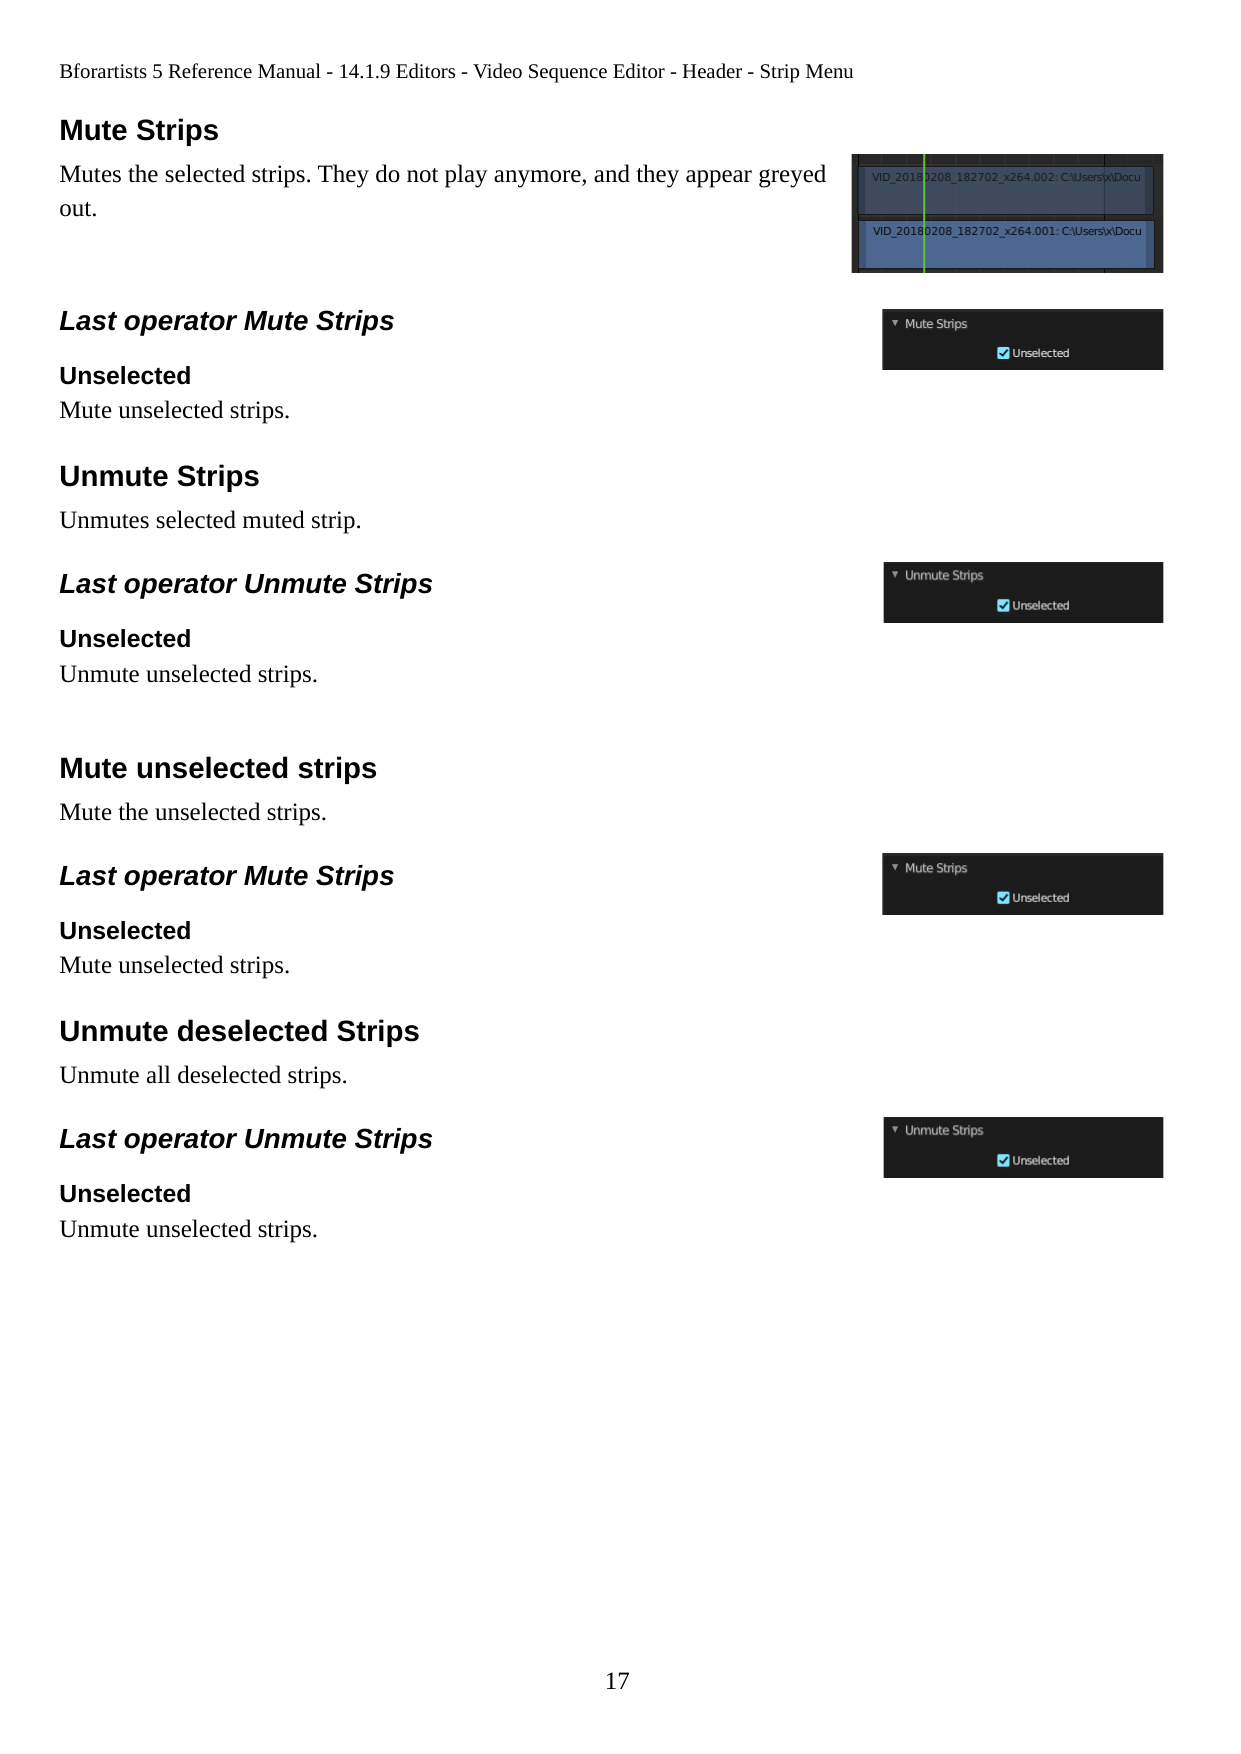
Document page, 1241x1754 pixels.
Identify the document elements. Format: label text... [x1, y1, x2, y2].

text Unmute unselected strips. [59, 1214, 1181, 1242]
text Mutes the selected strips. They do not play anymore, and they appear greyed out. [59, 159, 851, 222]
subtitle Unselected [59, 1179, 1181, 1207]
subtitle Last operator Mute Strips [59, 859, 882, 891]
subtitle Unselected [59, 361, 1181, 389]
picture [851, 154, 1164, 273]
subtitle [1164, 1122, 1181, 1154]
text Unmutes selected muted strip. [59, 506, 1181, 534]
subtitle Mute Strips [59, 113, 1181, 146]
text Unmute all deselected strips. [59, 1061, 1181, 1089]
subtitle Last operator Mute Strips [59, 304, 1181, 336]
text Mute unselected strips. [59, 396, 1181, 424]
text Mute unselected strips. [59, 951, 1181, 979]
picture [883, 1117, 1164, 1178]
subtitle [1164, 567, 1181, 599]
subtitle Unmute Strips [59, 459, 1181, 493]
text Unmute unselected strips. [59, 659, 1181, 687]
subtitle Mute unselected strips [59, 751, 1181, 785]
text Mute the unselected strips. [59, 797, 1181, 826]
subtitle Last operator Unmute Strips [59, 1122, 883, 1154]
picture [883, 562, 1164, 623]
picture [882, 309, 1164, 370]
subtitle Unselected [59, 624, 1181, 652]
picture [882, 853, 1164, 915]
subtitle Last operator Unmute Strips [59, 567, 883, 599]
subtitle Unselected [59, 916, 1181, 944]
subtitle Unmute deselected Strips [59, 1014, 1181, 1048]
subtitle [1164, 859, 1181, 891]
